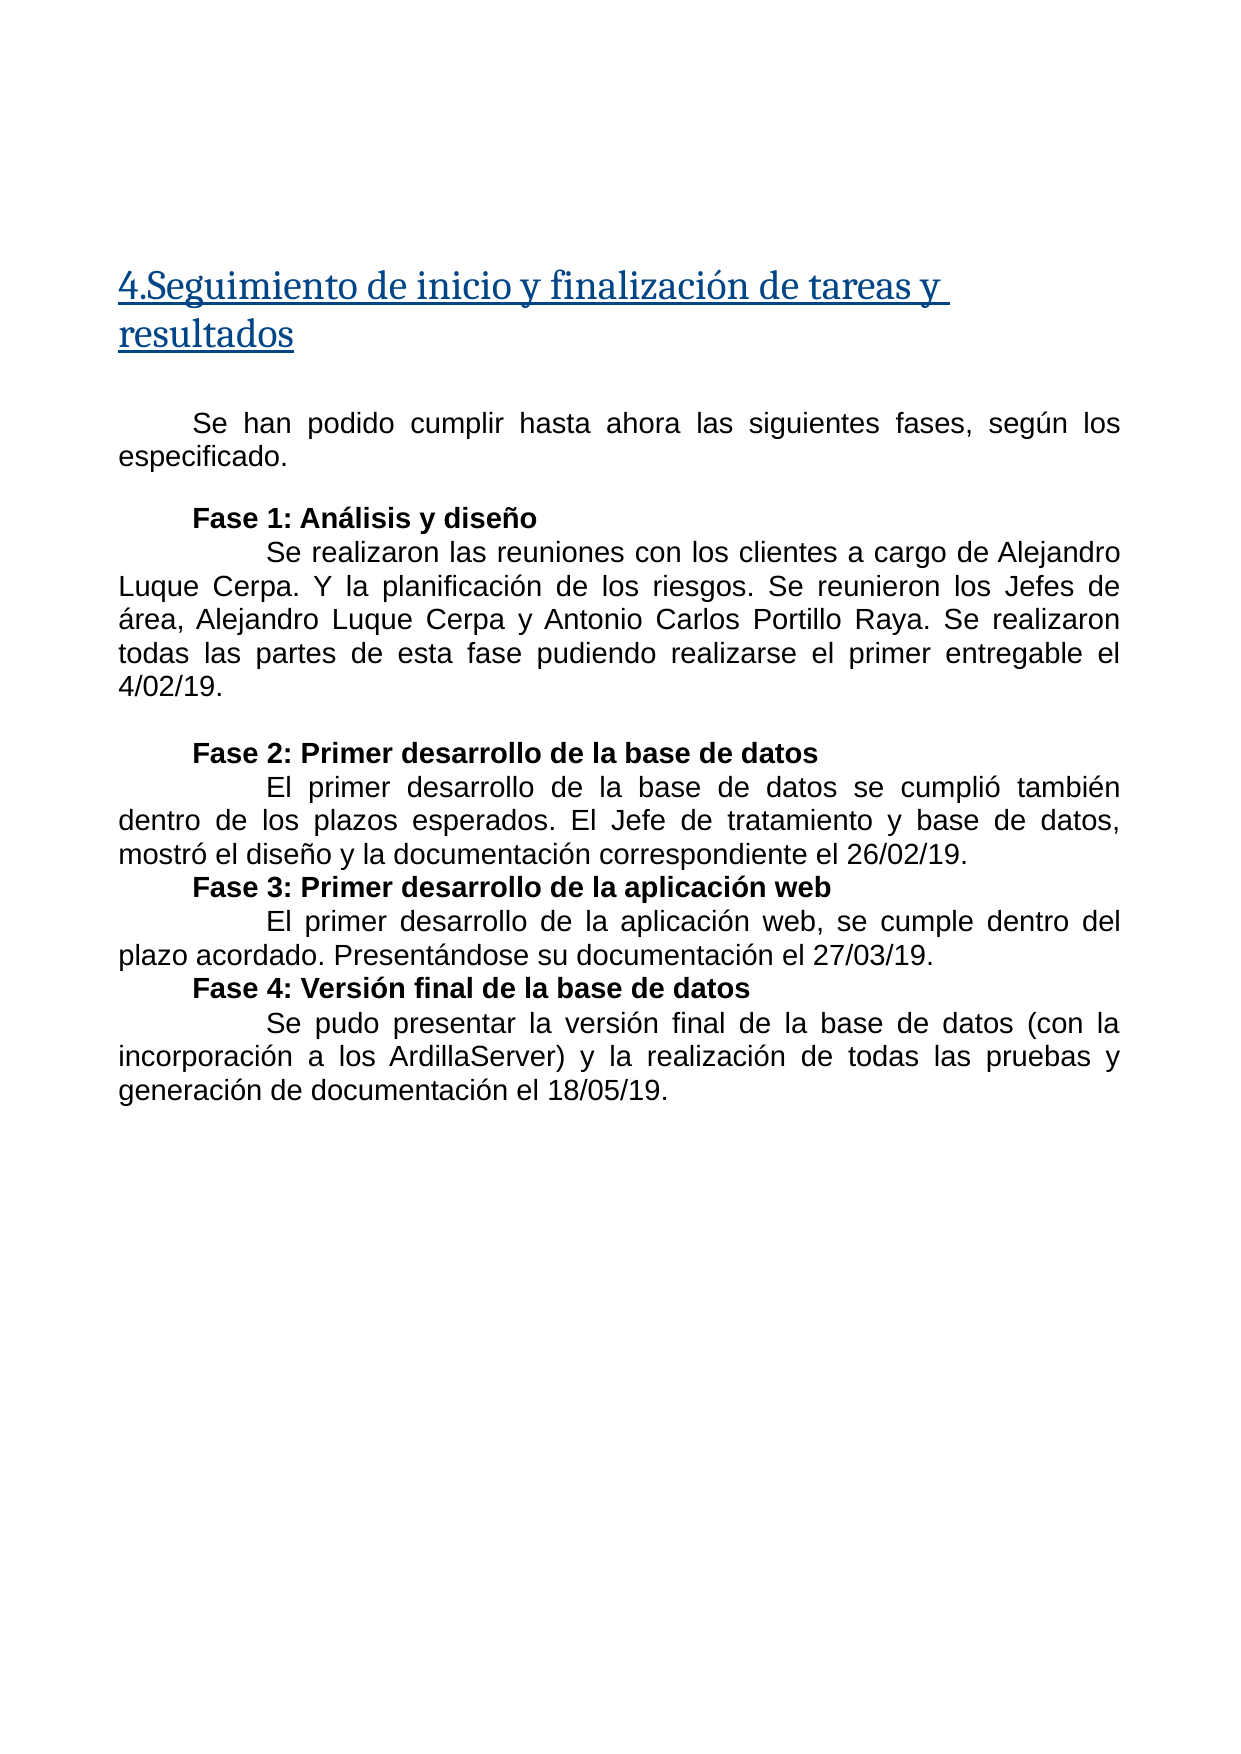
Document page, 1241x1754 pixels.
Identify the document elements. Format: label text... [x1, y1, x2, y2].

text Fase 3: Primer desarrollo de la aplicación web [118, 870, 1122, 904]
text 4.Seguimiento de inicio y finalización de tareas y resultados [118, 262, 1122, 358]
text Se realizaron las reuniones con los clientes a cargo de Alejandro Luque Cerpa. Y la planificación de los riesgos. Se reunieron los Jefes de área, Alejandro Luque Cerpa y Antonio Carlos Portillo Raya. Se realizaron todas las partes de esta fase pudiendo realizarse el primer entregable el 4/02/19. [118, 535, 1122, 703]
text Fase 4: Versión final de la base de datos [118, 971, 1122, 1006]
text Fase 1: Análisis y diseño [118, 501, 1122, 535]
text El primer desarrollo de la base de datos se cumplió también dentro de los plazos esperados. El Jefe de tratamiento y base de datos, mostró el diseño y la documentación correspondiente el 26/02/19. [118, 770, 1122, 870]
text Fase 2: Primer desarrollo de la base de datos [118, 736, 1122, 770]
text Se pudo presentar la versión final de la base de datos (con la incorporación a los ArdillaServer) y la realización de todas las pruebas y generación de documentación el 18/05/19. [118, 1006, 1122, 1106]
text Se han podido cumplir hasta ahora las siguientes fases, según los especificado. [118, 406, 1122, 473]
text El primer desarrollo de la aplicación web, se cumple dentro del plazo acordado. Presentándose su documentación el 27/03/19. [118, 904, 1122, 971]
